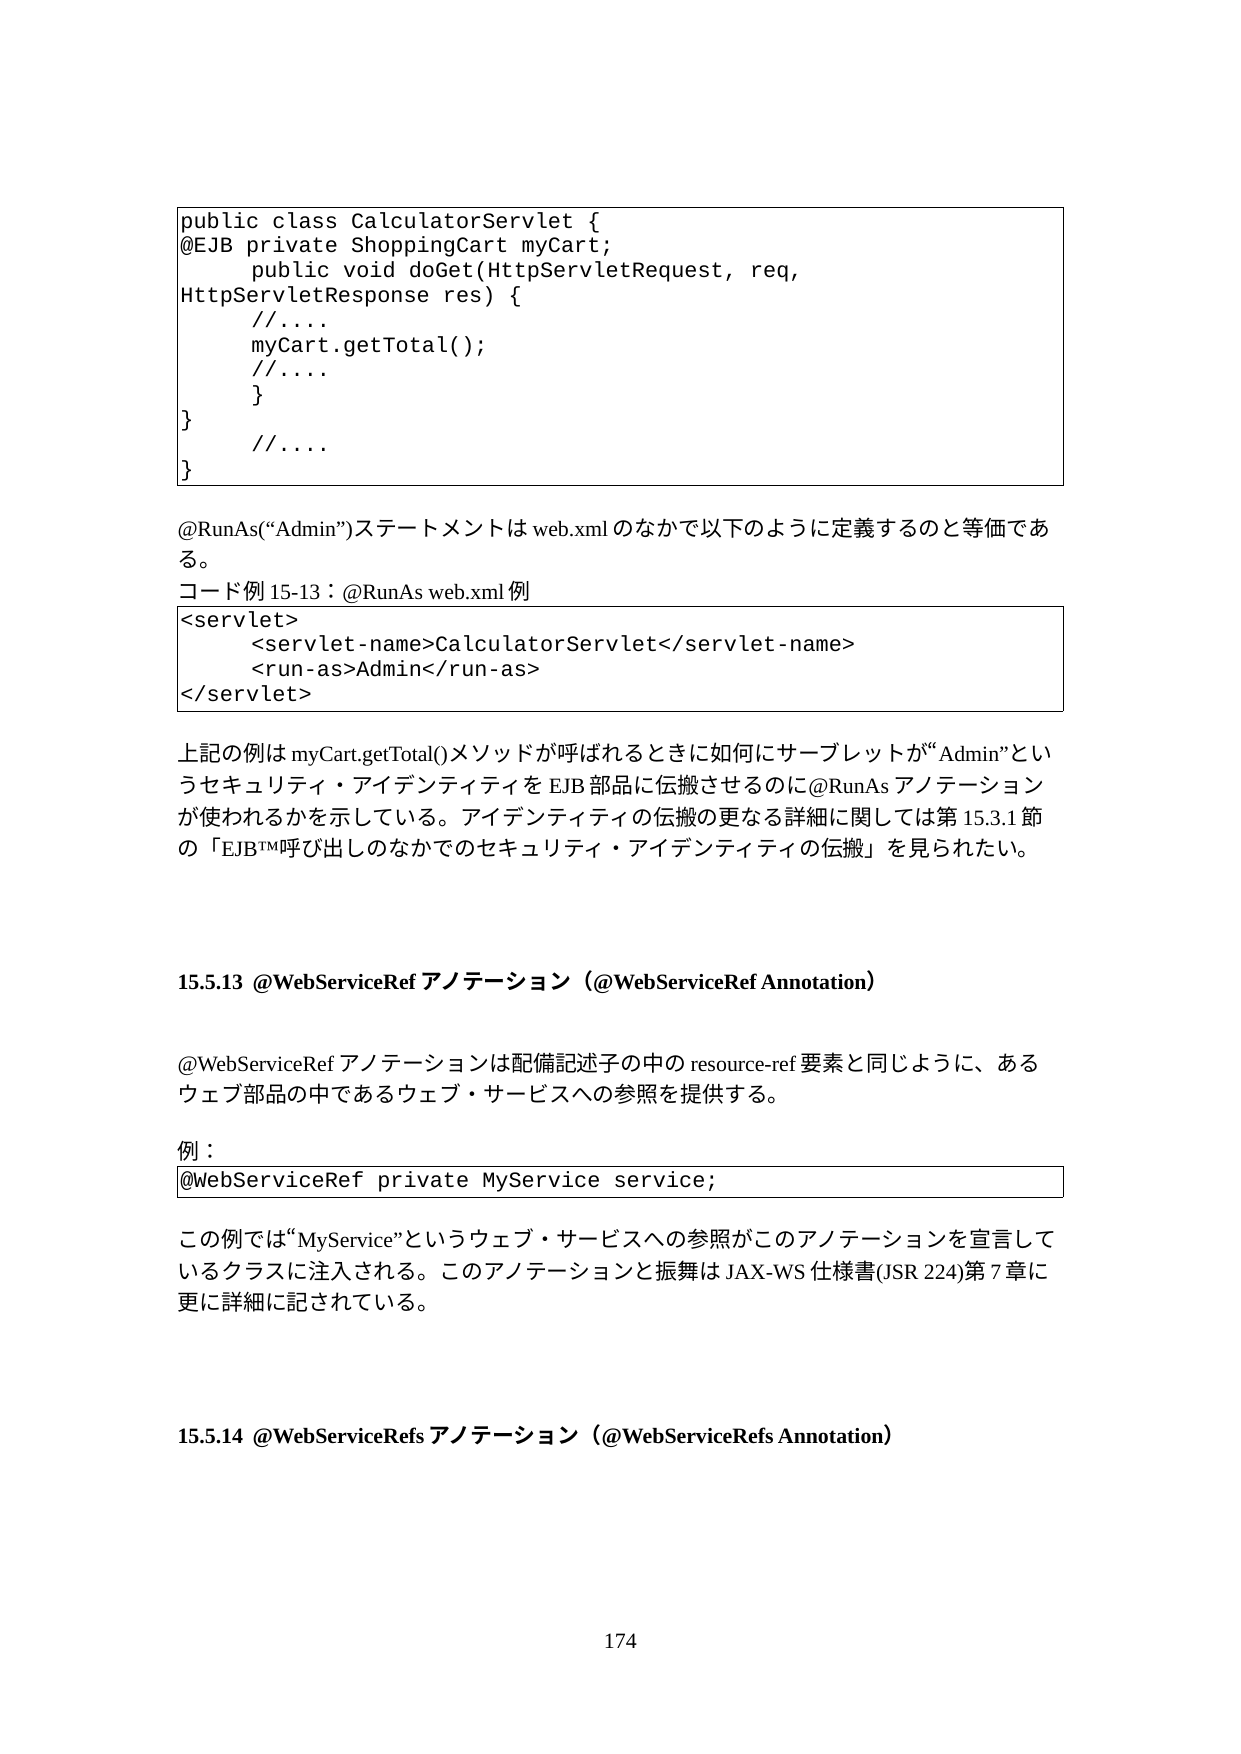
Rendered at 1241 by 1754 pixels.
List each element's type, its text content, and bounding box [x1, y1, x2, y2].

text @RunAs(“Admin”)ステートメントはweb.xmlのなかで以下のように定義するのと等価である。 [177, 511, 1063, 574]
text myCart.getTotal(); [178, 331, 1063, 356]
text //.... [178, 356, 1063, 380]
text </servlet> [178, 680, 1063, 711]
text public void doGet(HttpServletRequest, req, HttpServletResponse res) { [178, 256, 1063, 306]
text public class CalculatorServlet { [178, 208, 1063, 232]
text } [178, 455, 1063, 485]
text @EJB private ShoppingCart myCart; [178, 232, 1063, 256]
text この例では“MyService”というウェブ・サービスへの参照がこのアノテーションを宣言しているクラスに注入される。このアノテーションと振舞はJAX-WS仕様書(JSR 224)第7章に更に詳細に記されている。 [177, 1222, 1063, 1317]
text @WebServiceRef private MyService service; [178, 1167, 1063, 1197]
text コード例15-13：@RunAs web.xml例 [177, 574, 1063, 606]
text } [178, 380, 1063, 405]
text //.... [178, 430, 1063, 455]
text <servlet> [178, 607, 1063, 631]
text @WebServiceRefアノテーションは配備記述子の中のresource-ref要素と同じように、あるウェブ部品の中であるウェブ・サービスへの参照を提供する。 [177, 1046, 1063, 1109]
subtitle @WebServiceRefsアノテーション（@WebServiceRefs Annotation） [177, 1418, 1063, 1449]
text <servlet-name>CalculatorServlet</servlet-name> [178, 631, 1063, 655]
subtitle @WebServiceRefアノテーション（@WebServiceRef Annotation） [177, 964, 1063, 995]
text 上記の例はmyCart.getTotal()メソッドが呼ばれるときに如何にサーブレットが“Admin”というセキュリティ・アイデンティティをEJB部品に伝搬させるのに@RunAsアノテーションが使われるかを示している。アイデンティティの伝搬の更なる詳細に関しては第15.3.1節の「EJB™呼び出しのなかでのセキュリティ・アイデンティティの伝搬」を見られたい。 [177, 736, 1063, 863]
text } [178, 405, 1063, 430]
text <run-as>Admin</run-as> [178, 655, 1063, 680]
text 例： [177, 1134, 1063, 1166]
text //.... [178, 306, 1063, 331]
